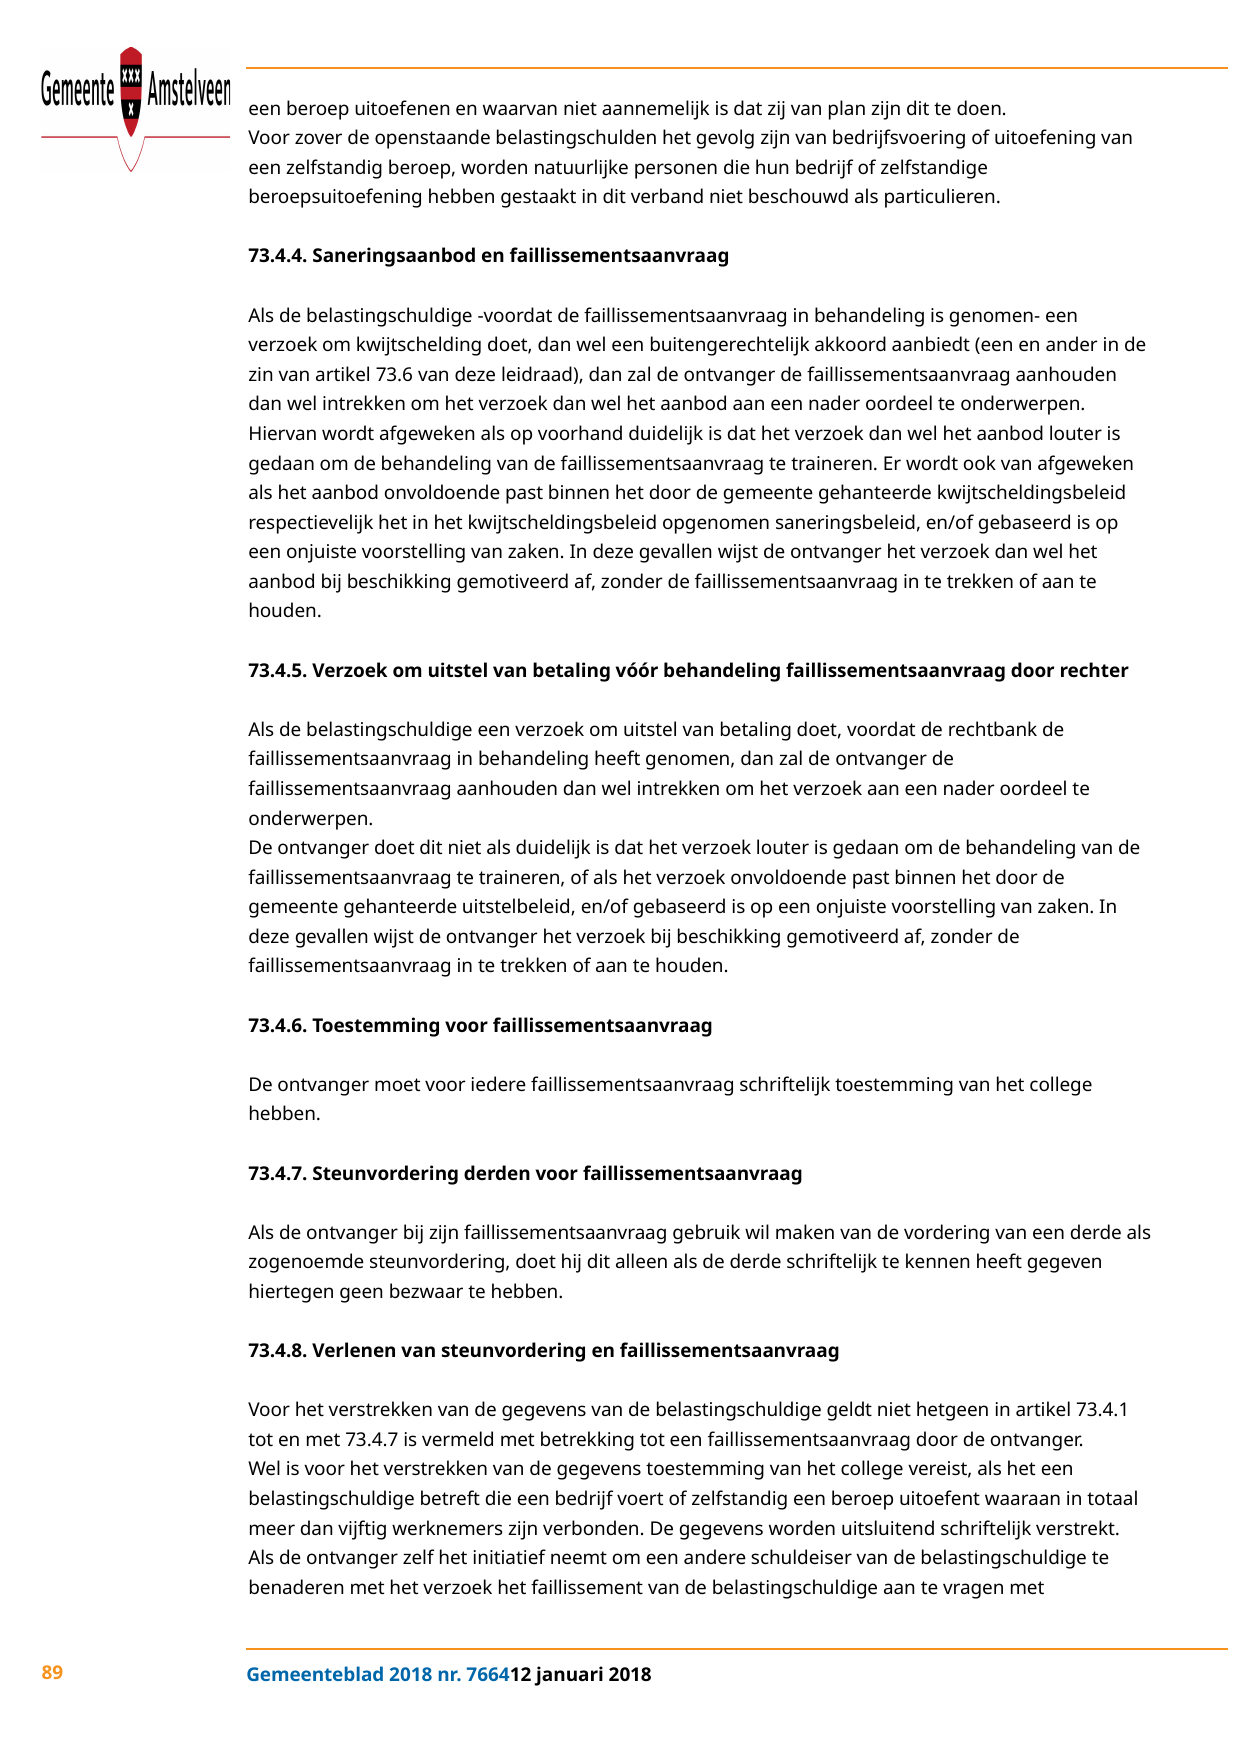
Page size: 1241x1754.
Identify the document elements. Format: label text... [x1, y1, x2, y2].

text Hiervan wordt afgeweken als op voorhand duidelijk is dat het verzoek dan wel het aanbod louter is gedaan om de behandeling van de faillissementsaanvraag te traineren. Er wordt ook van afgeweken als het aanbod onvoldoende past binnen het door de gemeente gehanteerde kwijtscheldingsbeleid respectievelijk het in het kwijtscheldingsbeleid opgenomen saneringsbeleid, en/of gebaseerd is op een onjuiste voorstelling van zaken. In deze gevallen wijst de ontvanger het verzoek dan wel het aanbod bij beschikking gemotiveerd af, zonder de faillissementsaanvraag in te trekken of aan te houden. [248, 420, 1152, 623]
text Wel is voor het verstrekken van de gegevens toestemming van het college vereist, als het een belastingschuldige betreft die een bedrijf voert of zelfstandig een beroep uitoefent waaraan in totaal meer dan vijftig werknemers zijn verbonden. De gegevens worden uitsluitend schriftelijk verstrekt. [248, 1456, 1152, 1541]
text 73.4.8. Verlenen van steunvordering en faillissementsaanvraag [248, 1337, 1152, 1363]
text Voor het verstrekken van de gegevens van de belastingschuldige geldt niet hetgeen in artikel 73.4.1 tot en met 73.4.7 is vermeld met betrekking tot een faillissementsaanvraag door de ontvanger. [248, 1396, 1152, 1452]
text Als de ontvanger bij zijn faillissementsaanvraag gebruik wil maken van de vordering van een derde als zogenoemde steunvordering, doet hij dit alleen als de derde schriftelijk te kennen heeft gegeven hiertegen geen bezwaar te hebben. [248, 1219, 1152, 1304]
text De ontvanger doet dit niet als duidelijk is dat het verzoek louter is gedaan om de behandeling van de faillissementsaanvraag te traineren, of als het verzoek onvoldoende past binnen het door de gemeente gehanteerde uitstelbeleid, en/of gebaseerd is op een onjuiste voorstelling van zaken. In deze gevallen wijst de ontvanger het verzoek bij beschikking gemotiveerd af, zonder de faillissementsaanvraag in te trekken of aan te houden. [248, 834, 1152, 978]
picture [41, 47, 231, 172]
text een beroep uitoefenen en waarvan niet aannemelijk is dat zij van plan zijn dit te doen. [248, 95, 1152, 121]
text Als de belastingschuldige een verzoek om uitstel van betaling doet, voordat de rechtbank de faillissementsaanvraag in behandeling heeft genomen, dan zal de ontvanger de faillissementsaanvraag aanhouden dan wel intrekken om het verzoek aan een nader oordeel te onderwerpen. [248, 716, 1152, 831]
text Als de ontvanger zelf het initiatief neemt om een andere schuldeiser van de belastingschuldige te benaderen met het verzoek het faillissement van de belastingschuldige aan te vragen met [248, 1544, 1152, 1600]
text 73.4.6. Toestemming voor faillissementsaanvraag [248, 1012, 1152, 1038]
text 73.4.5. Verzoek om uitstel van betaling vóór behandeling faillissementsaanvraag door rechter [248, 657, 1152, 683]
text De ontvanger moet voor iedere faillissementsaanvraag schriftelijk toestemming van het college hebben. [248, 1071, 1152, 1126]
text Als de belastingschuldige -voordat de faillissementsaanvraag in behandeling is genomen- een verzoek om kwijtschelding doet, dan wel een buitengerechtelijk akkoord aanbiedt (een en ander in de zin van artikel 73.6 van deze leidraad), dan zal de ontvanger de faillissementsaanvraag aanhouden dan wel intrekken om het verzoek dan wel het aanbod aan een nader oordeel te onderwerpen. [248, 302, 1152, 416]
text 73.4.7. Steunvordering derden voor faillissementsaanvraag [248, 1160, 1152, 1186]
text Voor zover de openstaande belastingschulden het gevolg zijn van bedrijfsvoering of uitoefening van een zelfstandig beroep, worden natuurlijke personen die hun bedrijf of zelfstandige beroepsuitoefening hebben gestaakt in dit verband niet beschouwd als particulieren. [248, 124, 1152, 209]
text 73.4.4. Saneringsaanbod en faillissementsaanvraag [248, 243, 1152, 268]
